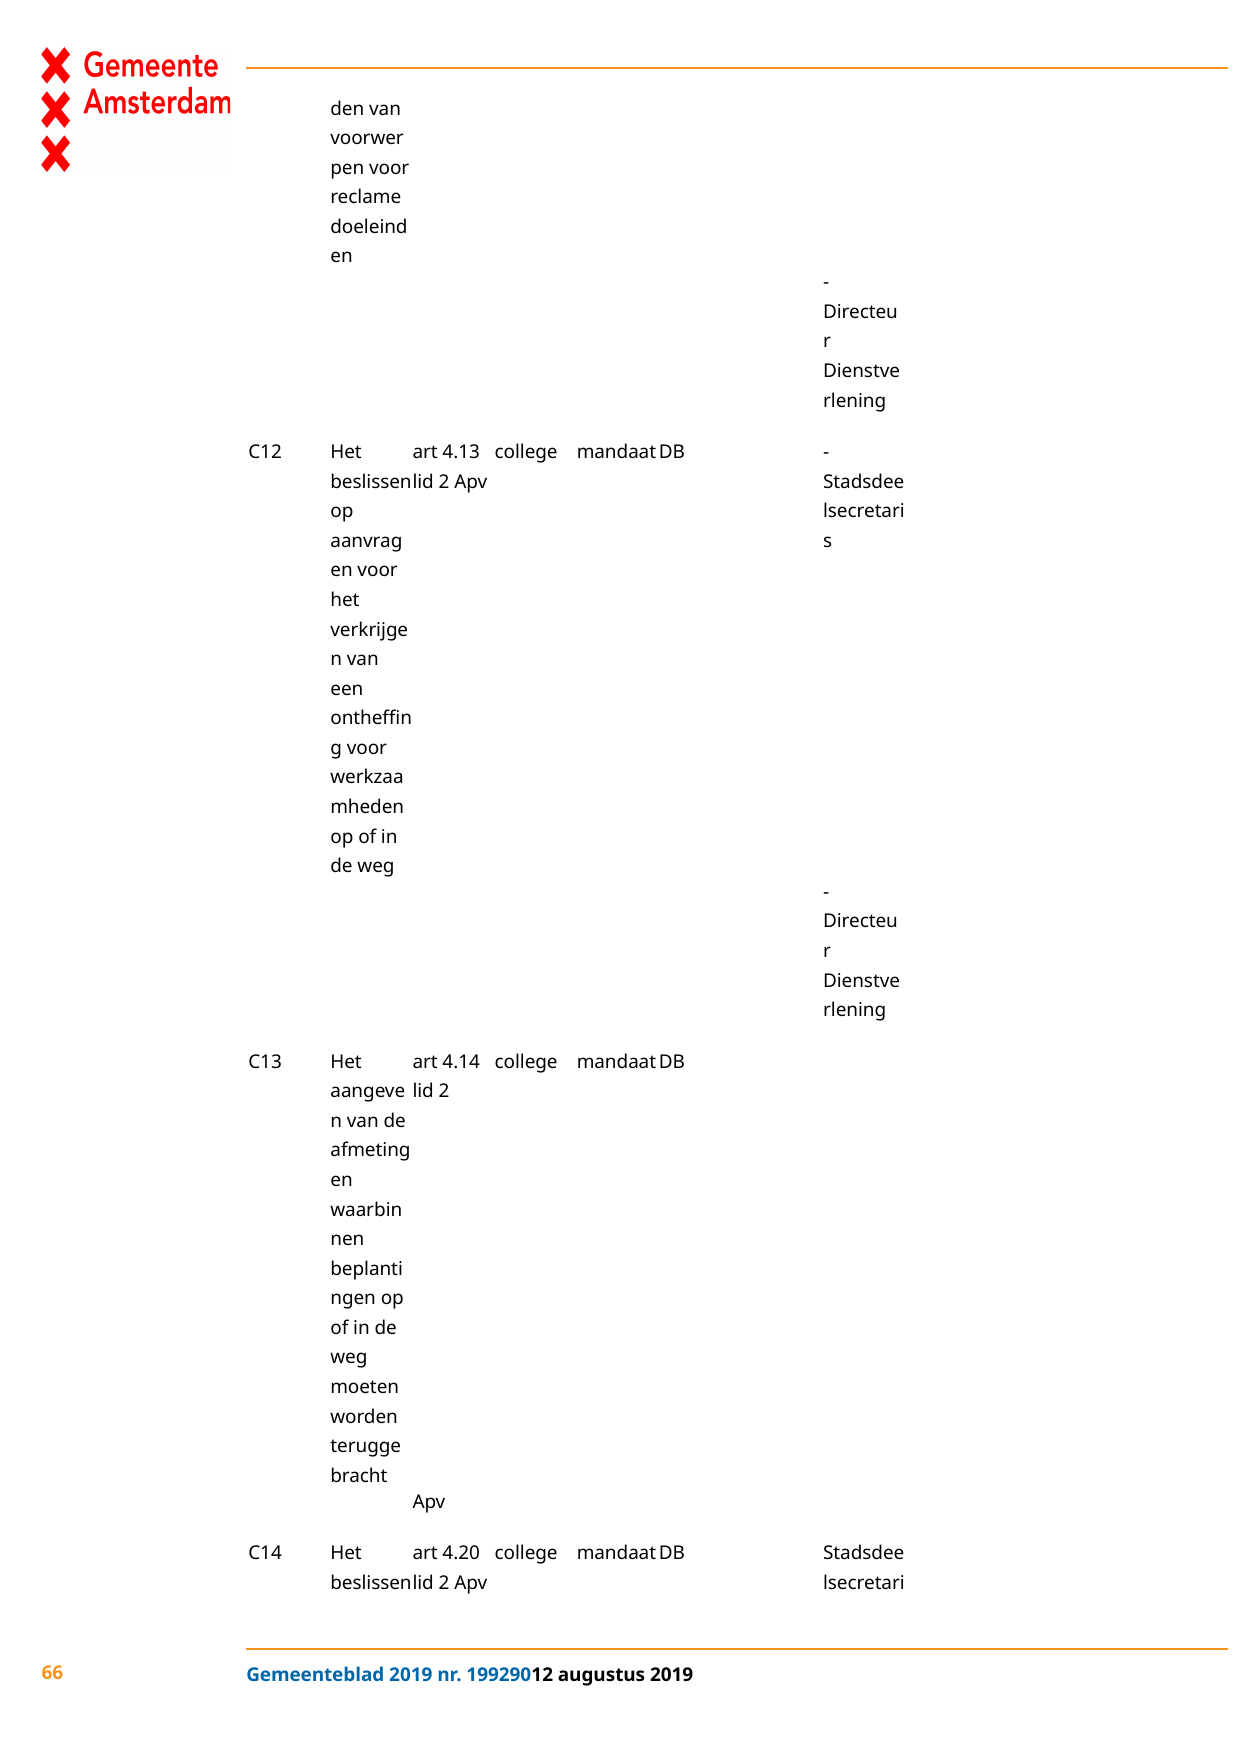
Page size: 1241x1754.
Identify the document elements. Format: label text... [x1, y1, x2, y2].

table_cell Het beslissen [330, 1539, 412, 1594]
table_cell [494, 1488, 577, 1513]
table_cell college [494, 1539, 577, 1594]
table_cell [330, 413, 412, 438]
table_cell [659, 1022, 741, 1048]
table_cell art 4.20 lid 2 Apv [412, 1539, 494, 1594]
table_cell [741, 95, 823, 268]
table_cell [905, 1022, 987, 1048]
table_cell [905, 878, 987, 1022]
table_cell [494, 413, 577, 438]
table_cell [823, 1048, 905, 1488]
table_cell [987, 1022, 1069, 1048]
table_cell DB [659, 438, 741, 878]
table_cell DB [659, 1048, 741, 1488]
table_cell [905, 438, 987, 878]
table_cell [1069, 1022, 1152, 1048]
table_cell mandaat [577, 1048, 659, 1488]
picture [41, 47, 231, 172]
table_cell [823, 1022, 905, 1048]
table_cell art 4.14 lid 2 [412, 1048, 494, 1488]
table_cell [412, 1514, 494, 1539]
table_cell [905, 269, 987, 412]
table_cell [412, 1022, 494, 1048]
table_cell [741, 1022, 823, 1048]
table_cell [987, 1539, 1069, 1594]
table_cell [577, 1022, 659, 1048]
table_cell [577, 1488, 659, 1513]
table_cell [987, 878, 1069, 1022]
table_cell [330, 1022, 412, 1048]
table_cell [330, 878, 412, 1022]
table_cell [330, 1514, 412, 1539]
table_cell [823, 1514, 905, 1539]
table_cell - Directeur Dienstverlening [823, 878, 905, 1022]
table_cell [494, 1514, 577, 1539]
table_cell [741, 438, 823, 878]
table_cell DB [659, 1539, 741, 1594]
table_cell college [494, 438, 577, 878]
table_cell [1069, 95, 1152, 268]
table_cell [741, 1488, 823, 1513]
table_cell [905, 1514, 987, 1539]
table_cell [659, 95, 741, 268]
table_cell mandaat [577, 438, 659, 878]
table_cell [412, 269, 494, 412]
table_cell [823, 95, 905, 268]
table_cell Apv [412, 1488, 494, 1513]
table_cell den van voorwerpen voor reclamedoeleinden [330, 95, 412, 268]
table_cell [905, 1539, 987, 1594]
table_cell [494, 878, 577, 1022]
table_cell [659, 1514, 741, 1539]
table_cell C12 [248, 438, 330, 878]
table_cell [741, 413, 823, 438]
table_cell [494, 1022, 577, 1048]
table_cell [248, 269, 330, 412]
table_cell [823, 1488, 905, 1513]
table_cell art 4.13 lid 2 Apv [412, 438, 494, 878]
table_cell - Stadsdeelsecretaris [823, 438, 905, 878]
table_cell [987, 1514, 1069, 1539]
table_cell [987, 1048, 1069, 1488]
table_cell [494, 95, 577, 268]
table_cell [330, 269, 412, 412]
table_cell [987, 95, 1069, 268]
table_cell [987, 269, 1069, 412]
table_cell [1069, 1048, 1152, 1488]
table_cell [330, 1488, 412, 1513]
table_cell C13 [248, 1048, 330, 1488]
table_cell [741, 1514, 823, 1539]
table_cell [659, 878, 741, 1022]
table_cell mandaat [577, 1539, 659, 1594]
table_cell [412, 413, 494, 438]
table_cell [577, 1514, 659, 1539]
table_cell college [494, 1048, 577, 1488]
table_cell [987, 1488, 1069, 1513]
table_cell [741, 269, 823, 412]
table_cell [659, 1488, 741, 1513]
table_cell [741, 1539, 823, 1594]
table_cell C14 [248, 1539, 330, 1594]
table_cell [905, 413, 987, 438]
table_cell [1069, 1514, 1152, 1539]
table_cell [659, 413, 741, 438]
table_cell [248, 878, 330, 1022]
table_cell [412, 878, 494, 1022]
table_cell [1069, 1488, 1152, 1513]
table_cell [577, 269, 659, 412]
table_cell [577, 878, 659, 1022]
table_cell [741, 878, 823, 1022]
table_cell - Directeur Dienstverlening [823, 269, 905, 412]
table_cell [823, 413, 905, 438]
table_cell [1069, 269, 1152, 412]
table_cell [1069, 438, 1152, 878]
table_cell [248, 95, 330, 268]
table_cell [248, 1514, 330, 1539]
table_cell [248, 1488, 330, 1513]
table_cell [1069, 413, 1152, 438]
table_cell [987, 413, 1069, 438]
table_cell [494, 269, 577, 412]
table_cell [1069, 1539, 1152, 1594]
table_cell [987, 438, 1069, 878]
table_cell [412, 95, 494, 268]
table_cell [1069, 878, 1152, 1022]
table_cell [905, 95, 987, 268]
table_cell [905, 1048, 987, 1488]
table_cell Stadsdeelsecretari [823, 1539, 905, 1594]
table_cell [248, 1022, 330, 1048]
table_cell Het aangeven van de afmetingen waarbinnen beplantingen op of in de weg moeten worden teruggebracht [330, 1048, 412, 1488]
table_cell [905, 1488, 987, 1513]
table_cell [577, 413, 659, 438]
table_cell [577, 95, 659, 268]
table_cell [659, 269, 741, 412]
table_cell Het beslissen op aanvragen voor het verkrijgen van een ontheffing voor werkzaamheden op of in de weg [330, 438, 412, 878]
table_cell [741, 1048, 823, 1488]
table_cell [248, 413, 330, 438]
